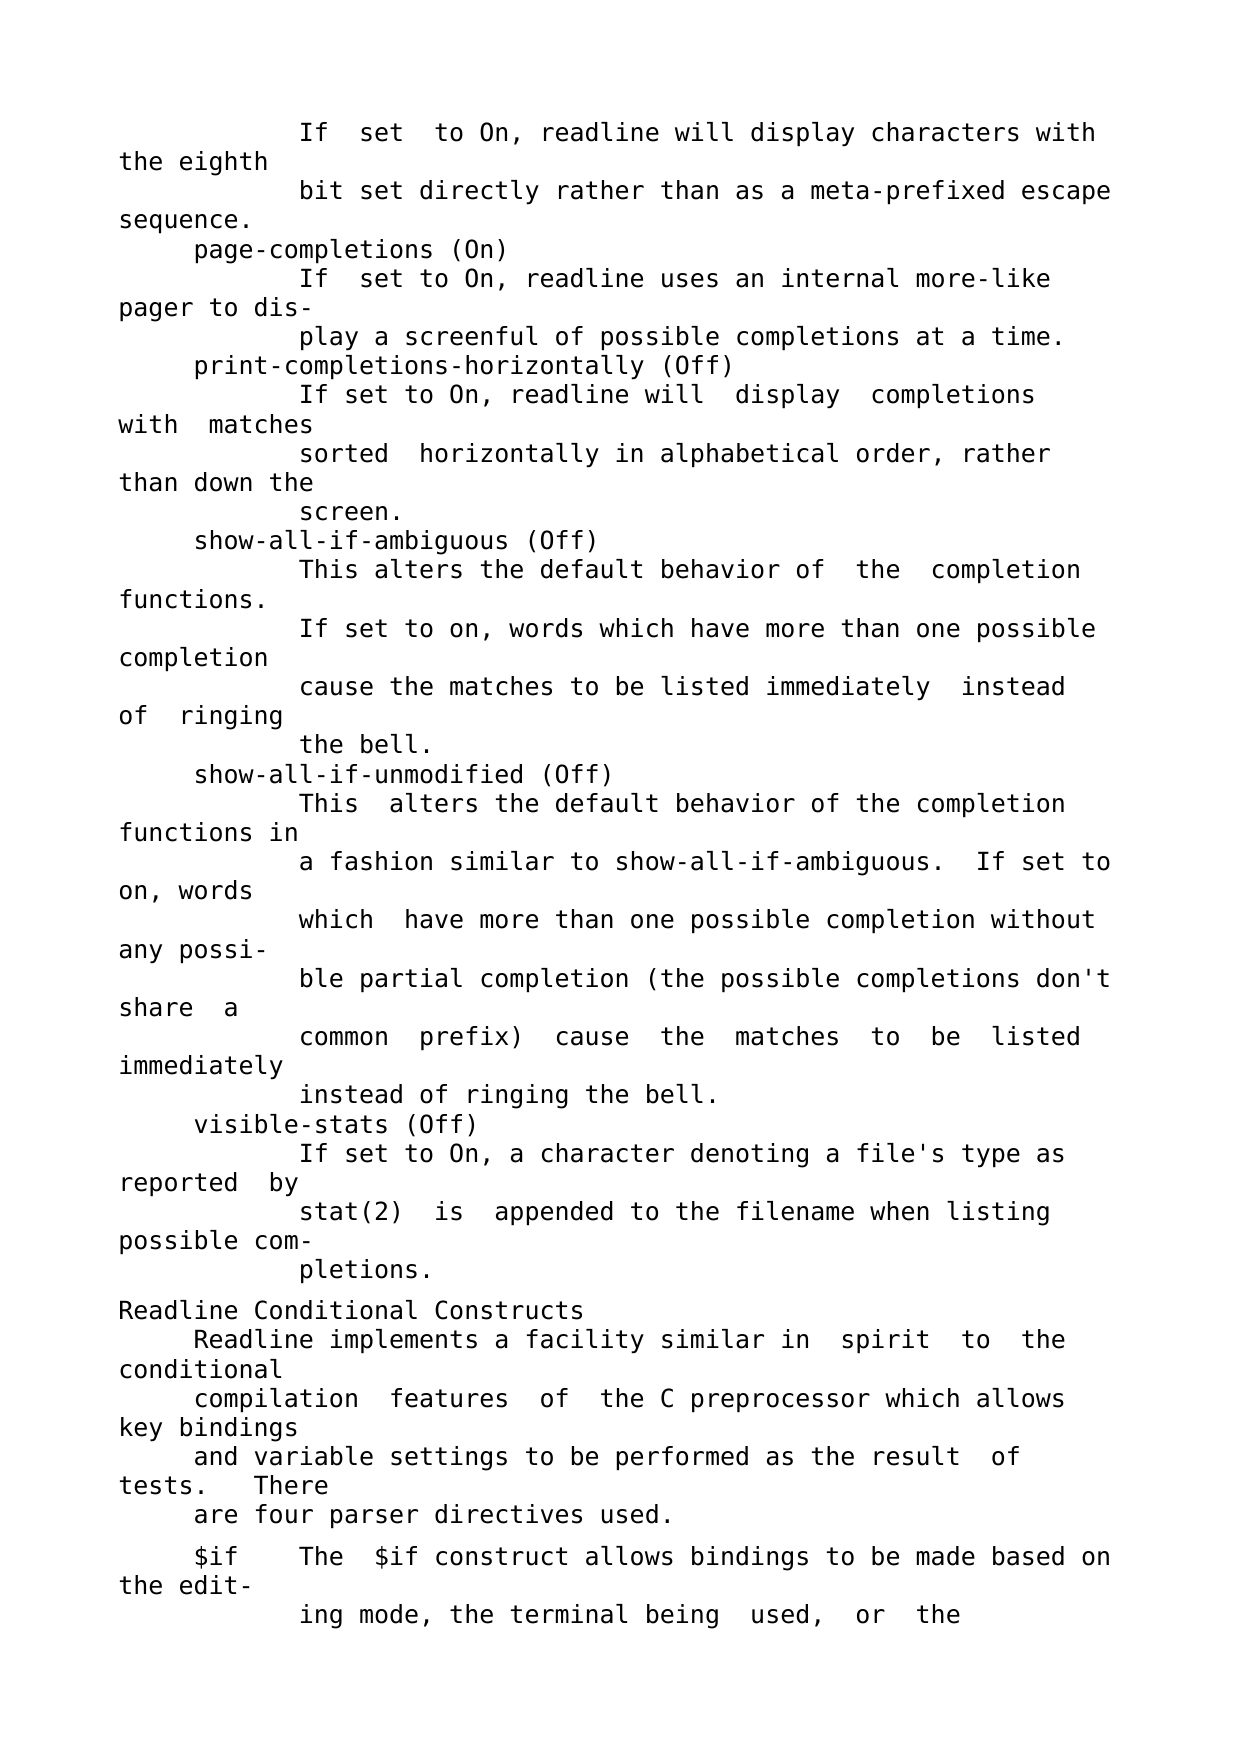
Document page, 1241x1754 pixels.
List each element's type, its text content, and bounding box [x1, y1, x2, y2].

text $if The $if construct allows bindings to be made based on the edit- ing mode, the terminal being used, or the [118, 1542, 1122, 1629]
text Readline Conditional Constructs Readline implements a facility similar in spirit to the conditional compilation features of the C preprocessor which allows key bindings and variable settings to be performed as the result of tests. There are four parser directives used. [118, 1297, 1122, 1530]
text If set to On, readline will display characters with the eighth bit set directly rather than as a meta-prefixed escape sequence. page-completions (On) If set to On, readline uses an internal more-like pager to dis- play a screenful of possible completions at a time. print-completions-horizontally (Off) If set to On, readline will display completions with matches sorted horizontally in alphabetical order, rather than down the screen. show-all-if-ambiguous (Off) This alters the default behavior of the completion functions. If set to on, words which have more than one possible completion cause the matches to be listed immediately instead of ringing the bell. show-all-if-unmodified (Off) This alters the default behavior of the completion functions in a fashion similar to show-all-if-ambiguous. If set to on, words which have more than one possible completion without any possi- ble partial completion (the possible completions don't share a common prefix) cause the matches to be listed immediately instead of ringing the bell. visible-stats (Off) If set to On, a character denoting a file's type as reported by stat(2) is appended to the filename when listing possible com- pletions. [118, 118, 1122, 1285]
